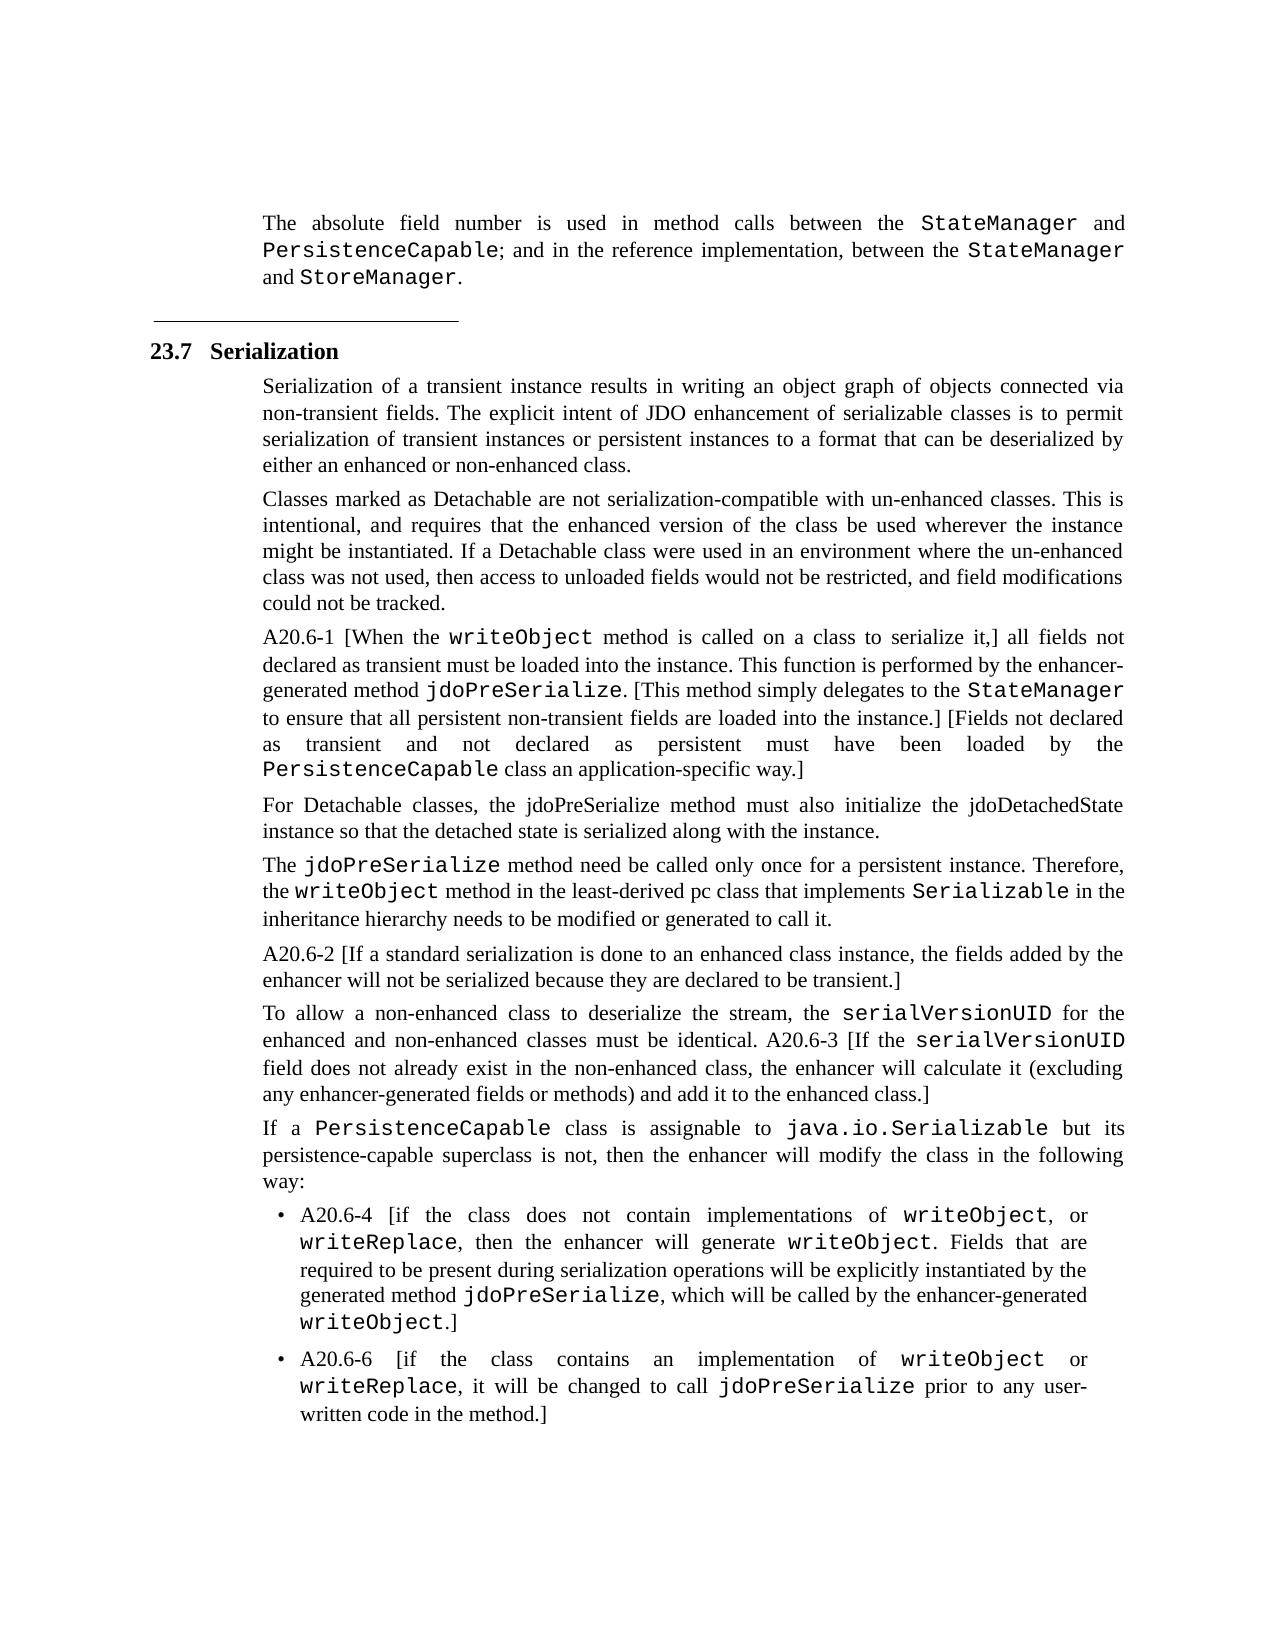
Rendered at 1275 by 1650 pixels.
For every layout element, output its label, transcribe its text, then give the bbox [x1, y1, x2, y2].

text Classes marked as Detachable are not serialization-compatible with un-enhanced classes. This is intentional, and requires that the enhanced version of the class be used wherever the instance might be instantiated. If a Detachable class were used in an environment where the un-enhanced class was not used, then access to unloaded fields would not be restricted, and field modifications could not be tracked. [262, 485, 1125, 615]
text A20.6-2 [If a standard serialization is done to an enhanced class instance, the fields added by the enhancer will not be serialized because they are declared to be transient.] [262, 940, 1125, 992]
text • A20.6-4 [if the class does not contain implementations of writeObject, or writeReplace, then the enhancer will generate writeObject. Fields that are required to be present during serialization operations will be explicitly instantiated by the generated method jdoPreSerialize, which will be called by the enhancer-generated writeObject.] [277, 1202, 1087, 1336]
text To allow a non-enhanced class to deserialize the stream, the serialVersionUID for the enhanced and non-enhanced classes must be identical. A20.6-3 [If the serialVersionUID field does not already exist in the non-enhanced class, the enhancer will calculate it (excluding any enhancer-generated fields or methods) and add it to the enhanced class.] [262, 1000, 1125, 1106]
text • A20.6-6 [if the class contains an implementation of writeObject or writeReplace, it will be changed to call jdoPreSerialize prior to any user-written code in the method.] [277, 1346, 1087, 1426]
text Serialization of a transient instance results in writing an object graph of objects connected via non-transient fields. The explicit intent of JDO enhancement of serializable classes is to permit serialization of transient instances or persistent instances to a format that can be deserialized by either an enhanced or non-enhanced class. [262, 373, 1125, 477]
text A20.6-1 [When the writeObject method is called on a class to serialize it,] all fields not declared as transient must be loaded into the instance. This function is performed by the enhancer-generated method jdoPreSerialize. [This method simply delegates to the StateManager to ensure that all persistent non-transient fields are loaded into the instance.] [Fields not declared as transient and not declared as persistent must have been loaded by the PersistenceCapable class an application-specific way.] [262, 624, 1125, 783]
text For Detachable classes, the jdoPreSerialize method must also initialize the jdoDetachedState instance so that the detached state is serialized along with the instance. [262, 791, 1125, 843]
text If a PersistenceCapable class is assignable to java.io.Serializable but its persistence-capable superclass is not, then the enhancer will modify the class in the following way: [262, 1115, 1125, 1194]
text The jdoPreSerialize method need be called only once for a persistent instance. Therefore, the writeObject method in the least-derived pc class that implements Serializable in the inheritance hierarchy needs to be modified or generated to call it. [262, 852, 1125, 932]
subtitle Serialization [150, 337, 1125, 364]
text The absolute field number is used in method calls between the StateManager and PersistenceCapable; and in the reference implementation, between the StateManager and StoreManager. [262, 210, 1125, 291]
